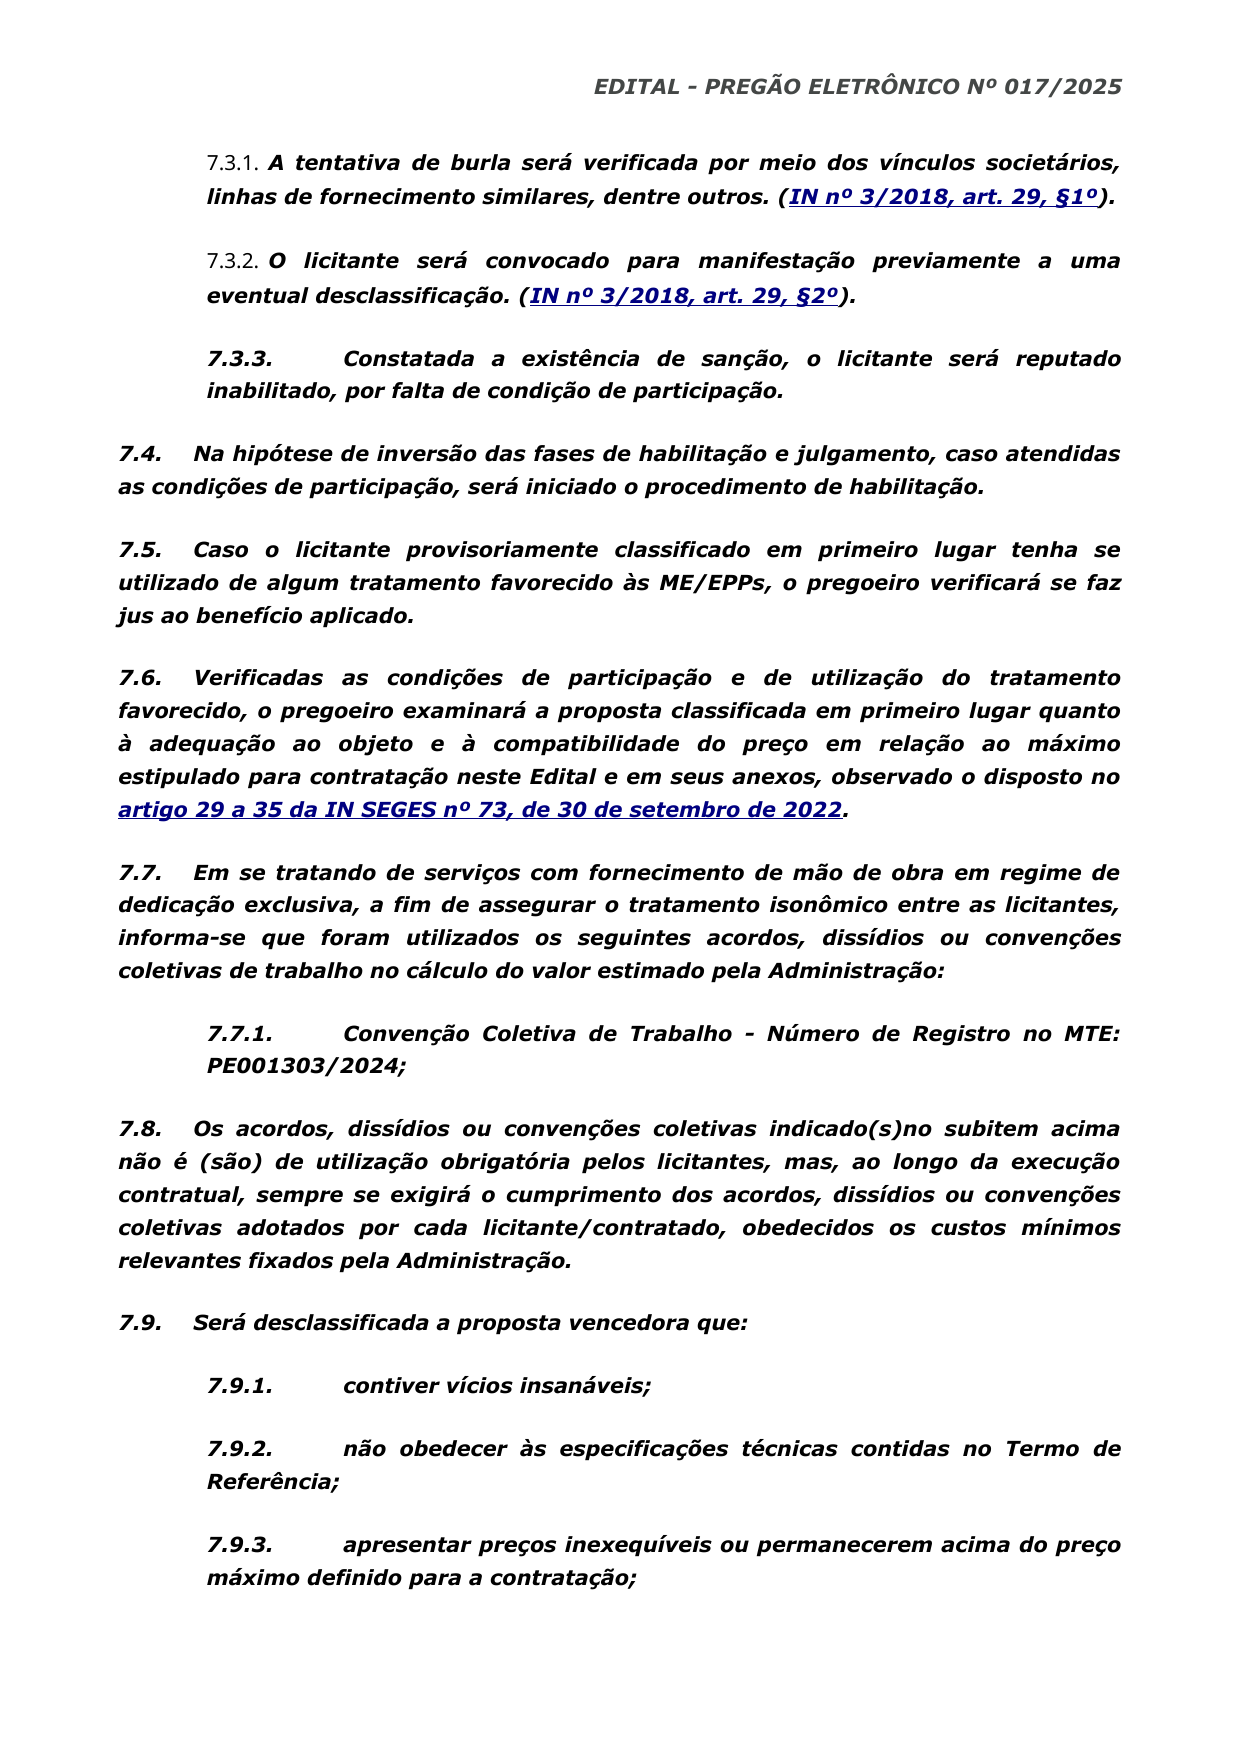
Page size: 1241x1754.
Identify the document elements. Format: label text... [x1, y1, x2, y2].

list Na hipótese de inversão das fases de habilitação e julgamento, caso atendidas as condições de participação, será iniciado o procedimento de habilitação. [118, 441, 1122, 499]
list Será desclassificada a proposta vencedora que: [118, 1310, 1122, 1335]
list Os acordos, dissídios ou convenções coletivas indicado(s)no subitem acima não é (são) de utilização obrigatória pelos licitantes, mas, ao longo da execução contratual, sempre se exigirá o cumprimento dos acordos, dissídios ou convenções coletivas adotados por cada licitante/contratado, obedecidos os custos mínimos relevantes fixados pela Administração. [118, 1116, 1122, 1272]
list A tentativa de burla será verificada por meio dos vínculos societários, linhas de fornecimento similares, dentre outros. (IN nº 3/2018, art. 29, §1º). [207, 148, 1122, 209]
list contiver vícios insanáveis; [207, 1373, 1122, 1398]
list Caso o licitante provisoriamente classificado em primeiro lugar tenha se utilizado de algum tratamento favorecido às ME/EPPs, o pregoeiro verificará se faz jus ao benefício aplicado. [118, 536, 1122, 627]
list apresentar preços inexequíveis ou permanecerem acima do preço máximo definido para a contratação; [207, 1531, 1122, 1589]
list Convenção Coletiva de Trabalho - Número de Registro no MTE: PE001303/2024; [207, 1020, 1122, 1078]
list O licitante será convocado para manifestação previamente a uma eventual desclassificação. (IN nº 3/2018, art. 29, §2º). [207, 246, 1122, 308]
list não obedecer às especificações técnicas contidas no Termo de Referência; [207, 1436, 1122, 1494]
list Em se tratando de serviços com fornecimento de mão de obra em regime de dedicação exclusiva, a fim de assegurar o tratamento isonômico entre as licitantes, informa-se que foram utilizados os seguintes acordos, dissídios ou convenções coletivas de trabalho no cálculo do valor estimado pela Administração: [118, 859, 1122, 983]
list Constatada a existência de sanção, o licitante será reputado inabilitado, por falta de condição de participação. [207, 345, 1122, 403]
list Verificadas as condições de participação e de utilização do tratamento favorecido, o pregoeiro examinará a proposta classificada em primeiro lugar quanto à adequação ao objeto e à compatibilidade do preço em relação ao máximo estipulado para contratação neste Edital e em seus anexos, observado o disposto no artigo 29 a 35 da IN SEGES nº 73, de 30 de setembro de 2022. [118, 665, 1122, 821]
